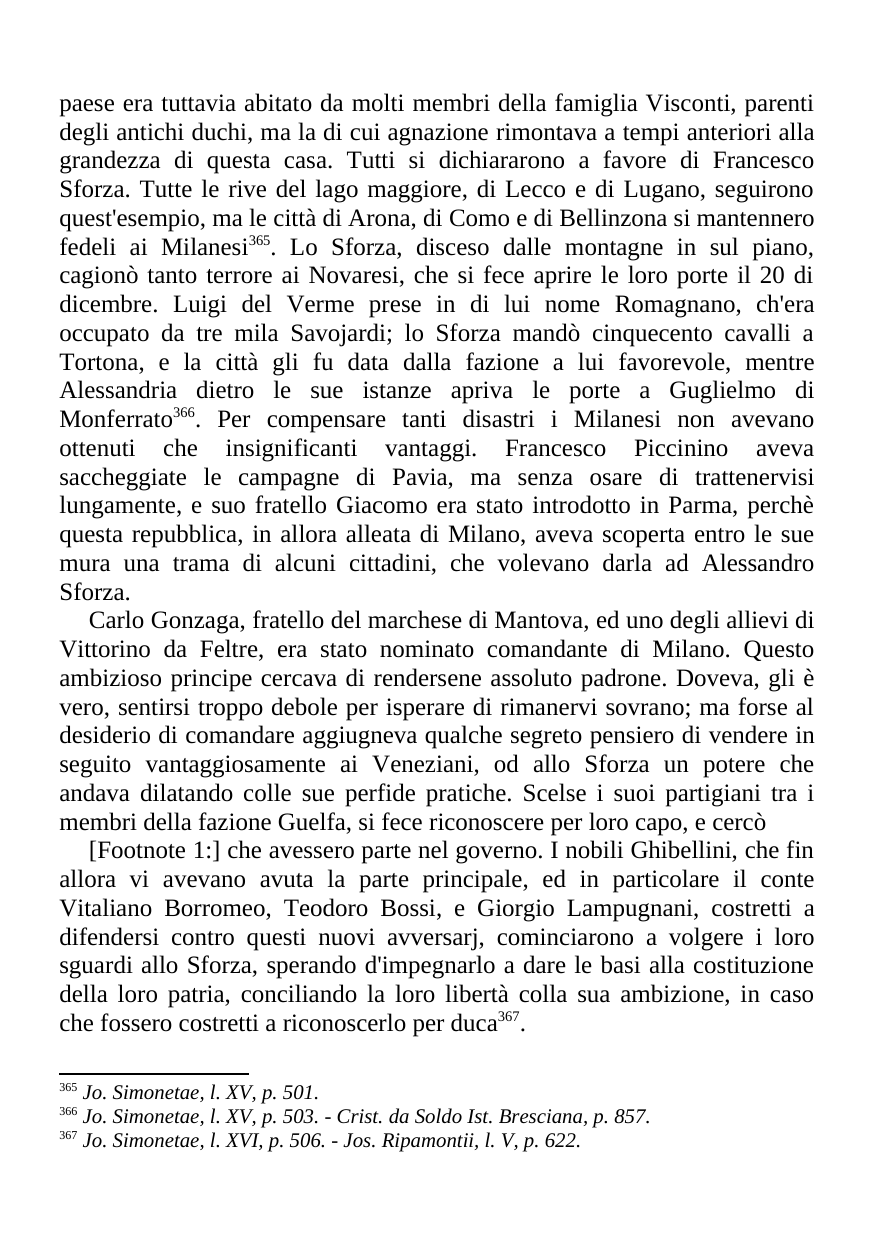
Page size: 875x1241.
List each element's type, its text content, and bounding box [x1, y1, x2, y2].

text Jo. Simonetae, l. XV, p. 501. [59, 1080, 815, 1104]
text Carlo Gonzaga, fratello del marchese di Mantova, ed uno degli allievi di Vittorino da Feltre, era stato nominato comandante di Milano. Questo ambizioso principe cercava di rendersene assoluto padrone. Doveva, gli è vero, sentirsi troppo debole per isperare di rimanervi sovrano; ma forse al desiderio di comandare aggiugneva qualche segreto pensiero di vendere in seguito vantaggiosamente ai Veneziani, od allo Sforza un potere che andava dilatando colle sue perfide pratiche. Scelse i suoi partigiani tra i membri della fazione Guelfa, si fece riconoscere per loro capo, e cercò [59, 605, 815, 835]
text paese era tuttavia abitato da molti membri della famiglia Visconti, parenti degli antichi duchi, ma la di cui agnazione rimontava a tempi anteriori alla grandezza di questa casa. Tutti si dichiararono a favore di Francesco Sforza. Tutte le rive del lago maggiore, di Lecco e di Lugano, seguirono quest'esempio, ma le città di Arona, di Como e di Bellinzona si mantennero fedeli ai Milanesi. Lo Sforza, disceso dalle montagne in sul piano, cagionò tanto terrore ai Novaresi, che si fece aprire le loro porte il 20 di dicembre. Luigi del Verme prese in di lui nome Romagnano, ch'era occupato da tre mila Savojardi; lo Sforza mandò cinquecento cavalli a Tortona, e la città gli fu data dalla fazione a lui favorevole, mentre Alessandria dietro le sue istanze apriva le porte a Guglielmo di Monferrato. Per compensare tanti disastri i Milanesi non avevano ottenuti che insignificanti vantaggi. Francesco Piccinino aveva saccheggiate le campagne di Pavia, ma senza osare di trattenervisi lungamente, e suo fratello Giacomo era stato introdotto in Parma, perchè questa repubblica, in allora alleata di Milano, aveva scoperta entro le sue mura una trama di alcuni cittadini, che volevano darla ad Alessandro Sforza. [59, 88, 815, 605]
text Jo. Simonetae, l. XVI, p. 506. - Jos. Ripamontii, l. V, p. 622. [59, 1128, 815, 1152]
text [Footnote 1:] che avessero parte nel governo. I nobili Ghibellini, che fin allora vi avevano avuta la parte principale, ed in particolare il conte Vitaliano Borromeo, Teodoro Bossi, e Giorgio Lampugnani, costretti a difendersi contro questi nuovi avversarj, cominciarono a volgere i loro sguardi allo Sforza, sperando d'impegnarlo a dare le basi alla costituzione della loro patria, conciliando la loro libertà colla sua ambizione, in caso che fossero costretti a riconoscerlo per duca. [59, 835, 815, 1037]
text Jo. Simonetae, l. XV, p. 503. - Crist. da Soldo Ist. Bresciana, p. 857. [59, 1104, 815, 1128]
